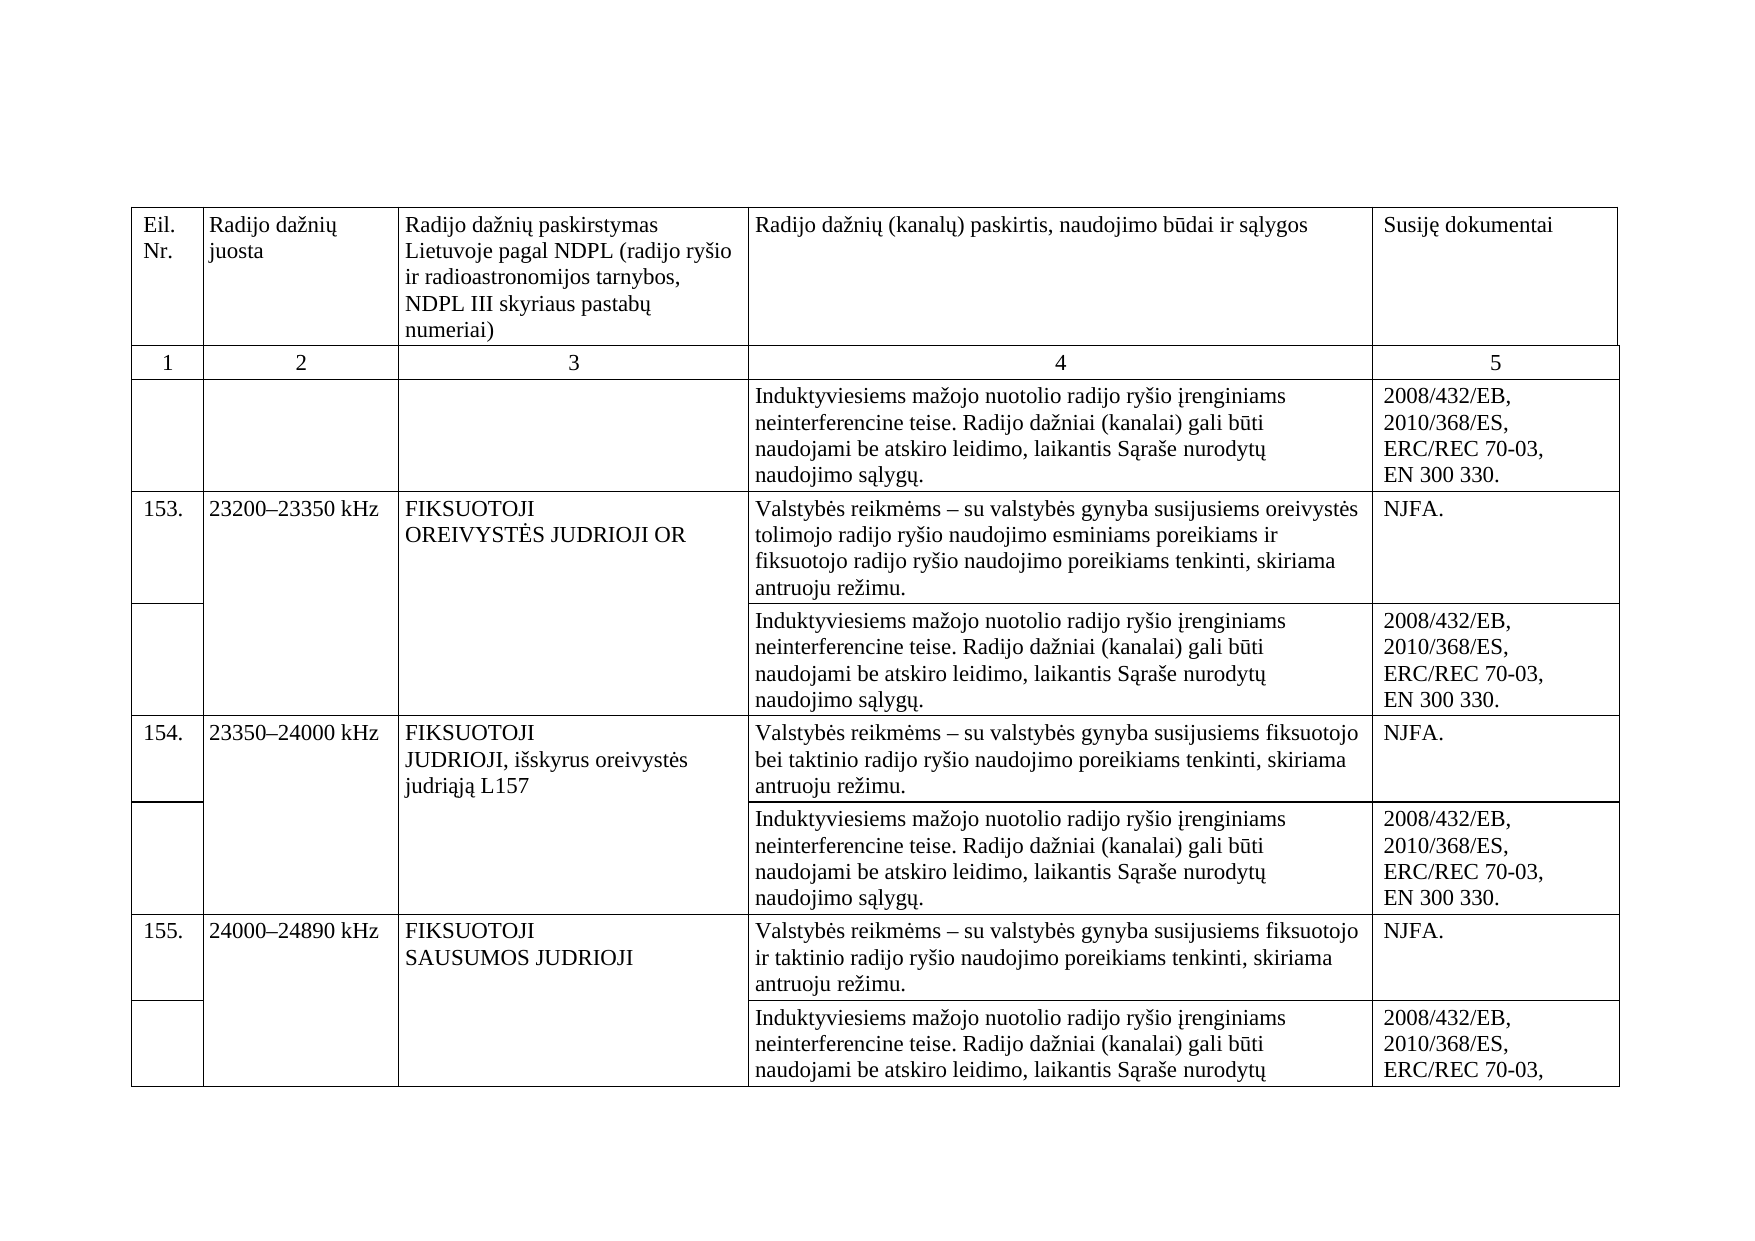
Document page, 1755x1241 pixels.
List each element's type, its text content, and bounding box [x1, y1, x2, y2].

table_cell 2 [204, 346, 398, 378]
table_cell 23350–24000 kHz [204, 716, 398, 914]
table_cell 4 [749, 346, 1372, 378]
table_cell NJFA. [1373, 492, 1619, 603]
table_cell [132, 604, 203, 715]
table_cell 2008/432/EB, 2010/368/ES, ERC/REC 70-03, EN 300 330. [1373, 803, 1619, 914]
table_cell FIKSUOTOJI JUDRIOJI, išskyrus oreivystės judriąją L157 [399, 716, 748, 914]
table_header Radijo dažnių (kanalų) paskirtis, naudojimo būdai ir sąlygos [749, 208, 1372, 345]
table_cell [132, 1001, 203, 1086]
table_cell 2008/432/EB, 2010/368/ES, ERC/REC 70-03, EN 300 330. [1373, 380, 1619, 491]
table_cell 153. [132, 492, 203, 603]
table_cell NJFA. [1373, 915, 1619, 999]
table_cell [132, 803, 203, 914]
table_cell [399, 380, 748, 491]
table_cell Valstybės reikmėms – su valstybės gynyba susijusiems oreivystės tolimojo radijo ryšio naudojimo esminiams poreikiams ir fiksuotojo radijo ryšio naudojimo poreikiams tenkinti, skiriama antruoju režimu. [749, 492, 1372, 603]
table_cell Induktyviesiems mažojo nuotolio radijo ryšio įrenginiams neinterferencine teise. Radijo dažniai (kanalai) gali būti naudojami be atskiro leidimo, laikantis Sąraše nurodytų [749, 1001, 1372, 1086]
table_cell 5 [1373, 346, 1619, 378]
table_cell FIKSUOTOJI SAUSUMOS JUDRIOJI [399, 915, 748, 1086]
table_cell Valstybės reikmėms – su valstybės gynyba susijusiems fiksuotojo bei taktinio radijo ryšio naudojimo poreikiams tenkinti, skiriama antruoju režimu. [749, 716, 1372, 801]
table_cell [204, 380, 398, 491]
table_cell [132, 380, 203, 491]
table_cell 24000–24890 kHz [204, 915, 398, 1086]
table_cell Induktyviesiems mažojo nuotolio radijo ryšio įrenginiams neinterferencine teise. Radijo dažniai (kanalai) gali būti naudojami be atskiro leidimo, laikantis Sąraše nurodytų naudojimo sąlygų. [749, 604, 1372, 715]
table_cell 1 [132, 346, 203, 378]
table_cell Induktyviesiems mažojo nuotolio radijo ryšio įrenginiams neinterferencine teise. Radijo dažniai (kanalai) gali būti naudojami be atskiro leidimo, laikantis Sąraše nurodytų naudojimo sąlygų. [749, 803, 1372, 914]
table_cell Induktyviesiems mažojo nuotolio radijo ryšio įrenginiams neinterferencine teise. Radijo dažniai (kanalai) gali būti naudojami be atskiro leidimo, laikantis Sąraše nurodytų naudojimo sąlygų. [749, 380, 1372, 491]
table_header Susiję dokumentai [1373, 208, 1617, 345]
table_cell NJFA. [1373, 716, 1619, 801]
table_cell 2008/432/EB, 2010/368/ES, ERC/REC 70-03, [1373, 1001, 1619, 1086]
table_header Radijo dažnių paskirstymas Lietuvoje pagal NDPL (radijo ryšio ir radioastronomijos tarnybos, NDPL III skyriaus pastabų numeriai) [399, 208, 748, 345]
table_cell FIKSUOTOJI OREIVYSTĖS JUDRIOJI OR [399, 492, 748, 715]
table_cell 155. [132, 915, 203, 999]
table_cell 2008/432/EB, 2010/368/ES, ERC/REC 70-03, EN 300 330. [1373, 604, 1619, 715]
table_cell Valstybės reikmėms – su valstybės gynyba susijusiems fiksuotojo ir taktinio radijo ryšio naudojimo poreikiams tenkinti, skiriama antruoju režimu. [749, 915, 1372, 999]
table_header Radijo dažnių juosta [204, 208, 398, 345]
table_cell 3 [399, 346, 748, 378]
table_cell 23200–23350 kHz [204, 492, 398, 715]
table_cell 154. [132, 716, 203, 801]
table_header Eil. Nr. [132, 208, 203, 345]
